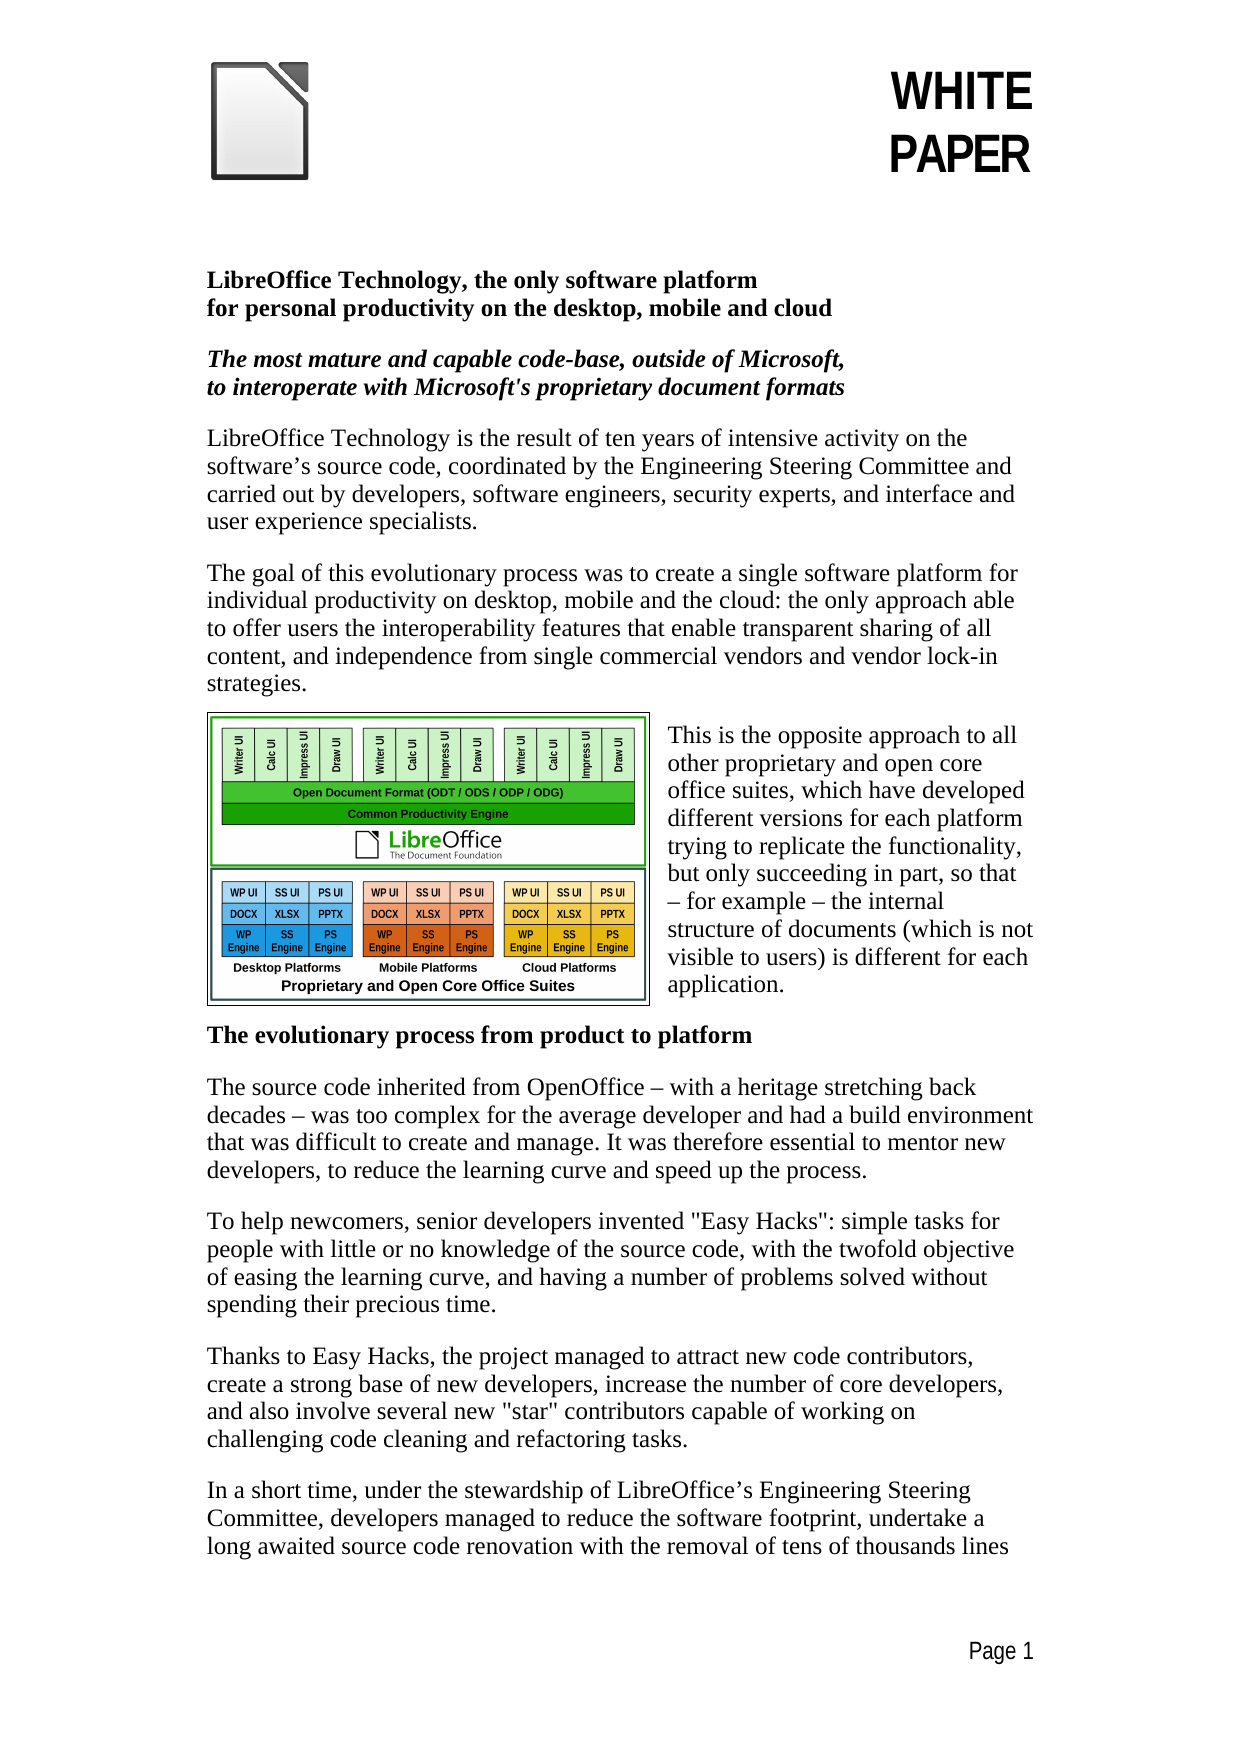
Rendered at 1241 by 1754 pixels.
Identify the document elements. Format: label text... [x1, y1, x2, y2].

picture [209, 715, 647, 1002]
picture [211, 61, 309, 181]
text [208, 713, 649, 1005]
text To help newcomers, senior developers invented "Easy Hacks": simple tasks for people with little or no knowledge of the source code, with the twofold objective of easing the learning curve, and having a number of problems solved without spending their precious time. [207, 1207, 1033, 1318]
text In a short time, under the stewardship of LibreOffice’s Engineering Steering Committee, developers managed to reduce the software footprint, undertake a long awaited source code renovation with the removal of tens of thousands lines [207, 1476, 1033, 1559]
text LibreOffice Technology is the result of ten years of intensive activity on the software’s source code, coordinated by the Engineering Steering Committee and carried out by developers, software engineers, security experts, and interface and user experience specialists. [207, 424, 1033, 535]
text The evolutionary process from product to platform [207, 1022, 1033, 1049]
text The most mature and capable code-base, outside of Microsoft, to interoperate with Microsoft's proprietary document formats [207, 345, 1033, 401]
text LibreOffice Technology, the only software platform for personal productivity on the desktop, mobile and cloud [207, 266, 1033, 322]
text The source code inherited from OpenOffice – with a heritage stretching back decades – was too complex for the average developer and had a build environment that was difficult to create and manage. It was therefore essential to mentor new developers, to reduce the learning curve and speed up the process. [207, 1073, 1033, 1184]
text This is the opposite approach to all other proprietary and open core office suites, which have developed different versions for each platform trying to replicate the functionality, but only succeeding in part, so that – for example – the internal structure of documents (which is not visible to users) is different for each application. [650, 721, 1033, 998]
text Thanks to Easy Hacks, the project managed to attract new code contributors, create a strong base of new developers, increase the number of core developers, and also involve several new "star" contributors capable of working on challenging code cleaning and refactoring tasks. [207, 1342, 1033, 1453]
text The goal of this evolutionary process was to create a single software platform for individual productivity on desktop, mobile and the cloud: the only approach able to offer users the interoperability features that enable transparent sharing of all content, and independence from single commercial vendors and vendor lock-in strategies. [207, 559, 1033, 697]
